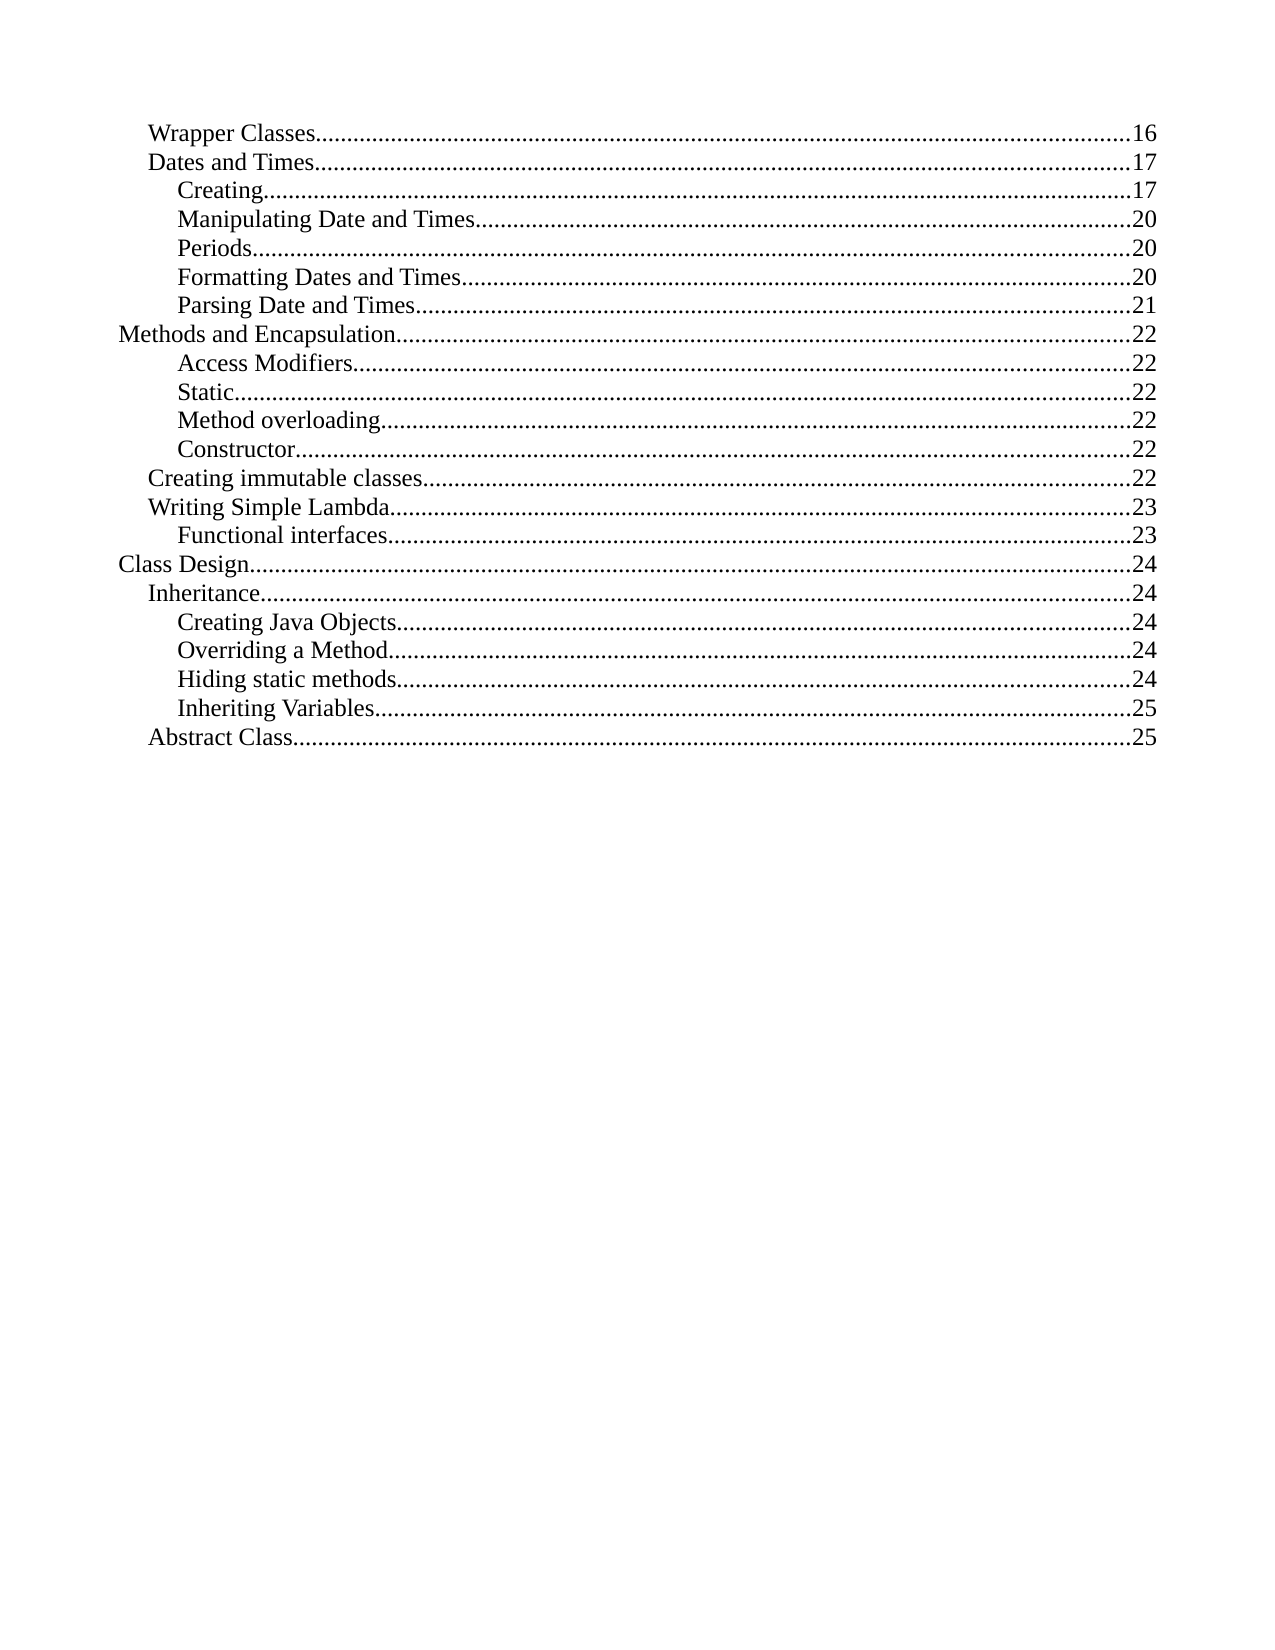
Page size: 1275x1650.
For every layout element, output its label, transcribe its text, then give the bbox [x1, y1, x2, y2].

text Creating 17 [177, 176, 1157, 204]
text Method overloading 22 [177, 406, 1157, 434]
text Creating Java Objects 24 [177, 607, 1157, 636]
text Overriding a Method 24 [177, 636, 1157, 664]
text Manipulating Date and Times 20 [177, 204, 1157, 233]
text Formatting Dates and Times 20 [177, 262, 1157, 291]
text Inheriting Variables 25 [177, 693, 1157, 722]
text Static 22 [177, 377, 1157, 406]
text Methods and Encapsulation 22 [118, 319, 1157, 348]
text Functional interfaces 23 [177, 521, 1157, 549]
text Dates and Times 17 [148, 147, 1157, 176]
text Parsing Date and Times 21 [177, 291, 1157, 319]
text Access Modifiers 22 [177, 348, 1157, 377]
text Class Design 24 [118, 549, 1157, 578]
text Creating immutable classes 22 [148, 463, 1157, 492]
text Periods 20 [177, 233, 1157, 262]
text Inheritance 24 [148, 578, 1157, 607]
text Writing Simple Lambda 23 [148, 492, 1157, 521]
text Abstract Class 25 [148, 722, 1157, 751]
text Constructor 22 [177, 434, 1157, 463]
text Wrapper Classes 16 [148, 118, 1157, 147]
text Hiding static methods 24 [177, 664, 1157, 693]
